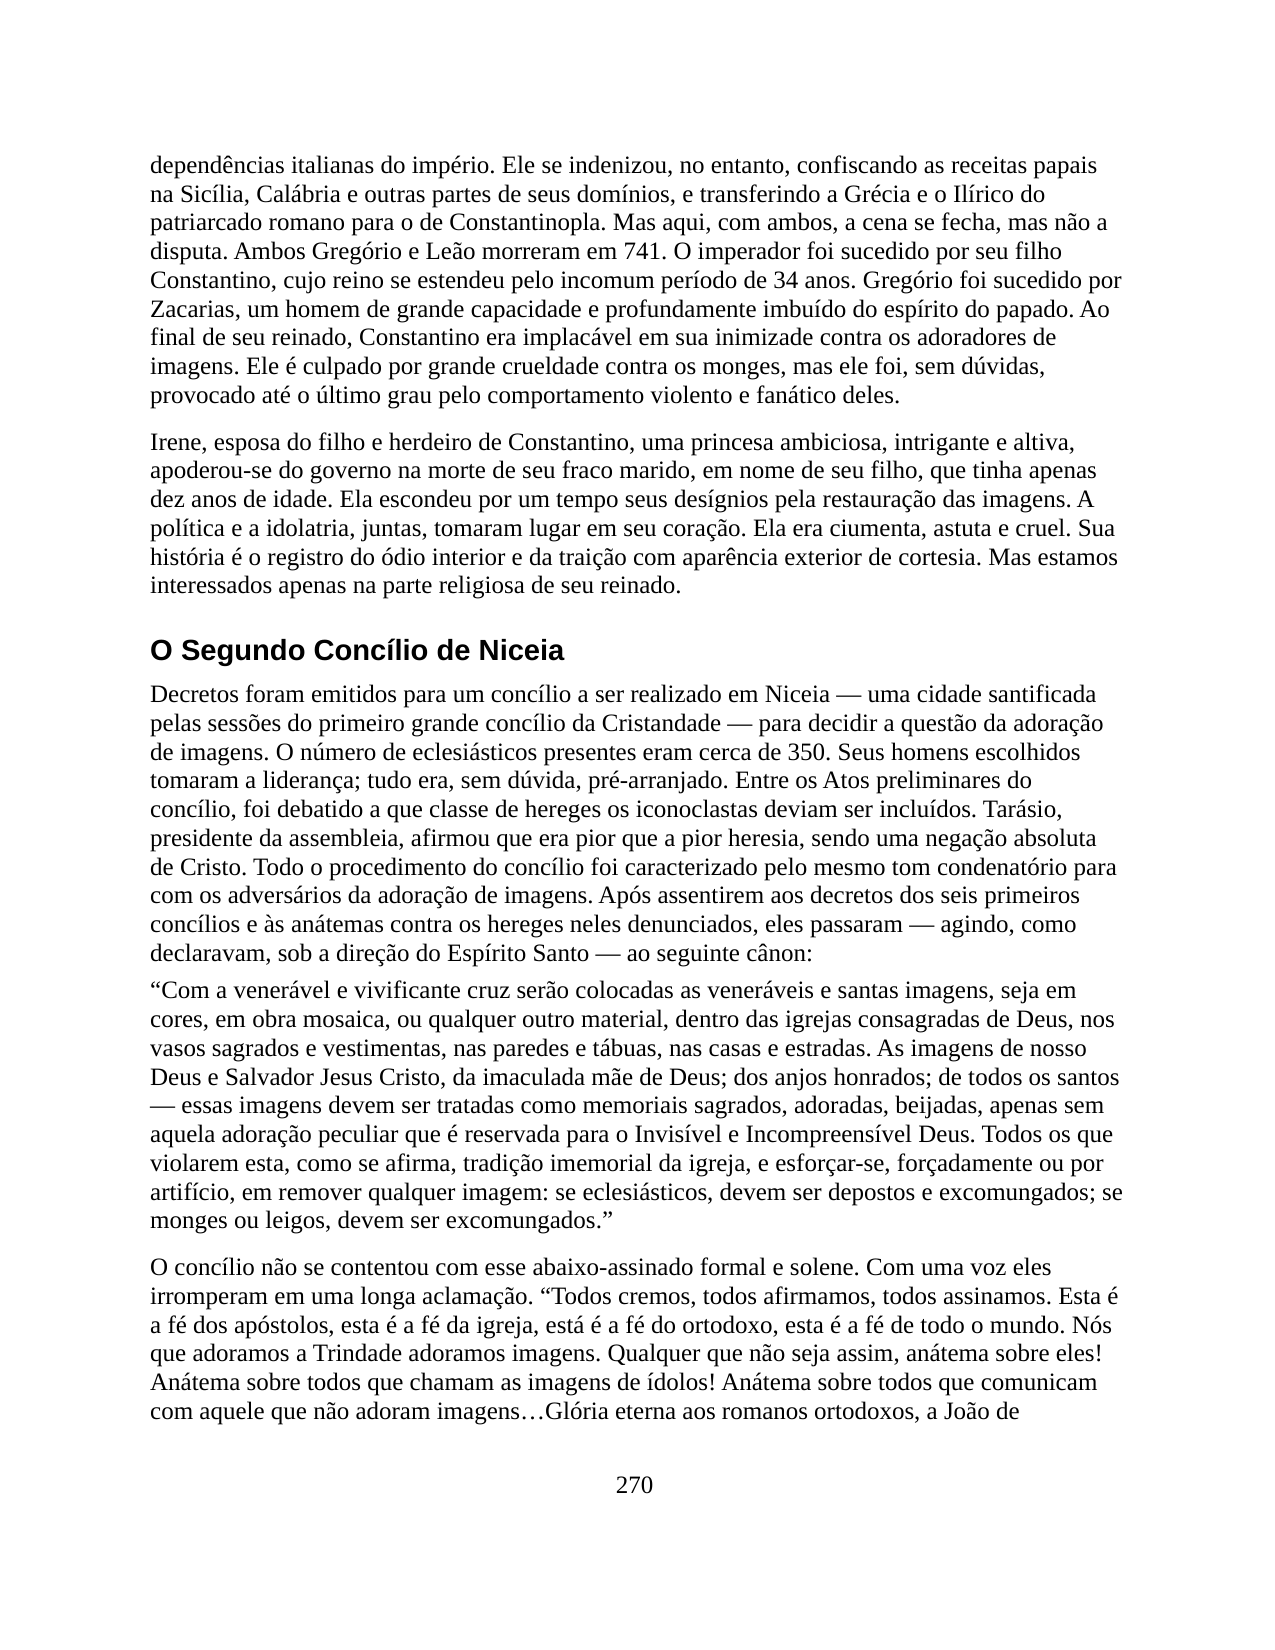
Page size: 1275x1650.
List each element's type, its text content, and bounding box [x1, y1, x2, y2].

text O concílio não se contentou com esse abaixo-assinado formal e solene. Com uma voz eles irromperam em uma longa aclamação. “Todos cremos, todos afirmamos, todos assinamos. Esta é a fé dos apóstolos, esta é a fé da igreja, está é a fé do ortodoxo, esta é a fé de todo o mundo. Nós que adoramos a Trindade adoramos imagens. Qualquer que não seja assim, anátema sobre eles! Anátema sobre todos que chamam as imagens de ídolos! Anátema sobre todos que comunicam com aquele que não adoram imagens…Glória eterna aos romanos ortodoxos, a João de [150, 1252, 1125, 1425]
text Decretos foram emitidos para um concílio a ser realizado em Niceia — uma cidade santificada pelas sessões do primeiro grande concílio da Cristandade — para decidir a questão da adoração de imagens. O número de eclesiásticos presentes eram cerca de 350. Seus homens escolhidos tomaram a liderança; tudo era, sem dúvida, pré-arranjado. Entre os Atos preliminares do concílio, foi debatido a que classe de hereges os iconoclastas deviam ser incluídos. Tarásio, presidente da assembleia, afirmou que era pior que a pior heresia, sendo uma negação absoluta de Cristo. Todo o procedimento do concílio foi caracterizado pelo mesmo tom condenatório para com os adversários da adoração de imagens. Após assentirem aos decretos dos seis primeiros concílios e às anátemas contra os hereges neles denunciados, eles passaram — agindo, como declaravam, sob a direção do Espírito Santo — ao seguinte cânon: [150, 679, 1125, 967]
subtitle O Segundo Concílio de Niceia [150, 633, 1125, 667]
text dependências italianas do império. Ele se indenizou, no entanto, confiscando as receitas papais na Sicília, Calábria e outras partes de seus domínios, e transferindo a Grécia e o Ilírico do patriarcado romano para o de Constantinopla. Mas aqui, com ambos, a cena se fecha, mas não a disputa. Ambos Gregório e Leão morreram em 741. O imperador foi sucedido por seu filho Constantino, cujo reino se estendeu pelo incomum período de 34 anos. Gregório foi sucedido por Zacarias, um homem de grande capacidade e profundamente imbuído do espírito do papado. Ao final de seu reinado, Constantino era implacável em sua inimizade contra os adoradores de imagens. Ele é culpado por grande crueldade contra os monges, mas ele foi, sem dúvidas, provocado até o último grau pelo comportamento violento e fanático deles. [150, 150, 1125, 409]
text “Com a venerável e vivificante cruz serão colocadas as veneráveis e santas imagens, seja em cores, em obra mosaica, ou qualquer outro material, dentro das igrejas consagradas de Deus, nos vasos sagrados e vestimentas, nas paredes e tábuas, nas casas e estradas. As imagens de nosso Deus e Salvador Jesus Cristo, da imaculada mãe de Deus; dos anjos honrados; de todos os santos — essas imagens devem ser tratadas como memoriais sagrados, adoradas, beijadas, apenas sem aquela adoração peculiar que é reservada para o Invisível e Incompreensível Deus. Todos os que violarem esta, como se afirma, tradição imemorial da igreja, e esforçar-se, forçadamente ou por artifício, em remover qualquer imagem: se eclesiásticos, devem ser depostos e excomungados; se monges ou leigos, devem ser excomungados.” [150, 976, 1125, 1234]
text Irene, esposa do filho e herdeiro de Constantino, uma princesa ambiciosa, intrigante e altiva, apoderou-se do governo na morte de seu fraco marido, em nome de seu filho, que tinha apenas dez anos de idade. Ela escondeu por um tempo seus desígnios pela restauração das imagens. A política e a idolatria, juntas, tomaram lugar em seu coração. Ela era ciumenta, astuta e cruel. Sua história é o registro do ódio interior e da traição com aparência exterior de cortesia. Mas estamos interessados apenas na parte religiosa de seu reinado. [150, 427, 1125, 599]
